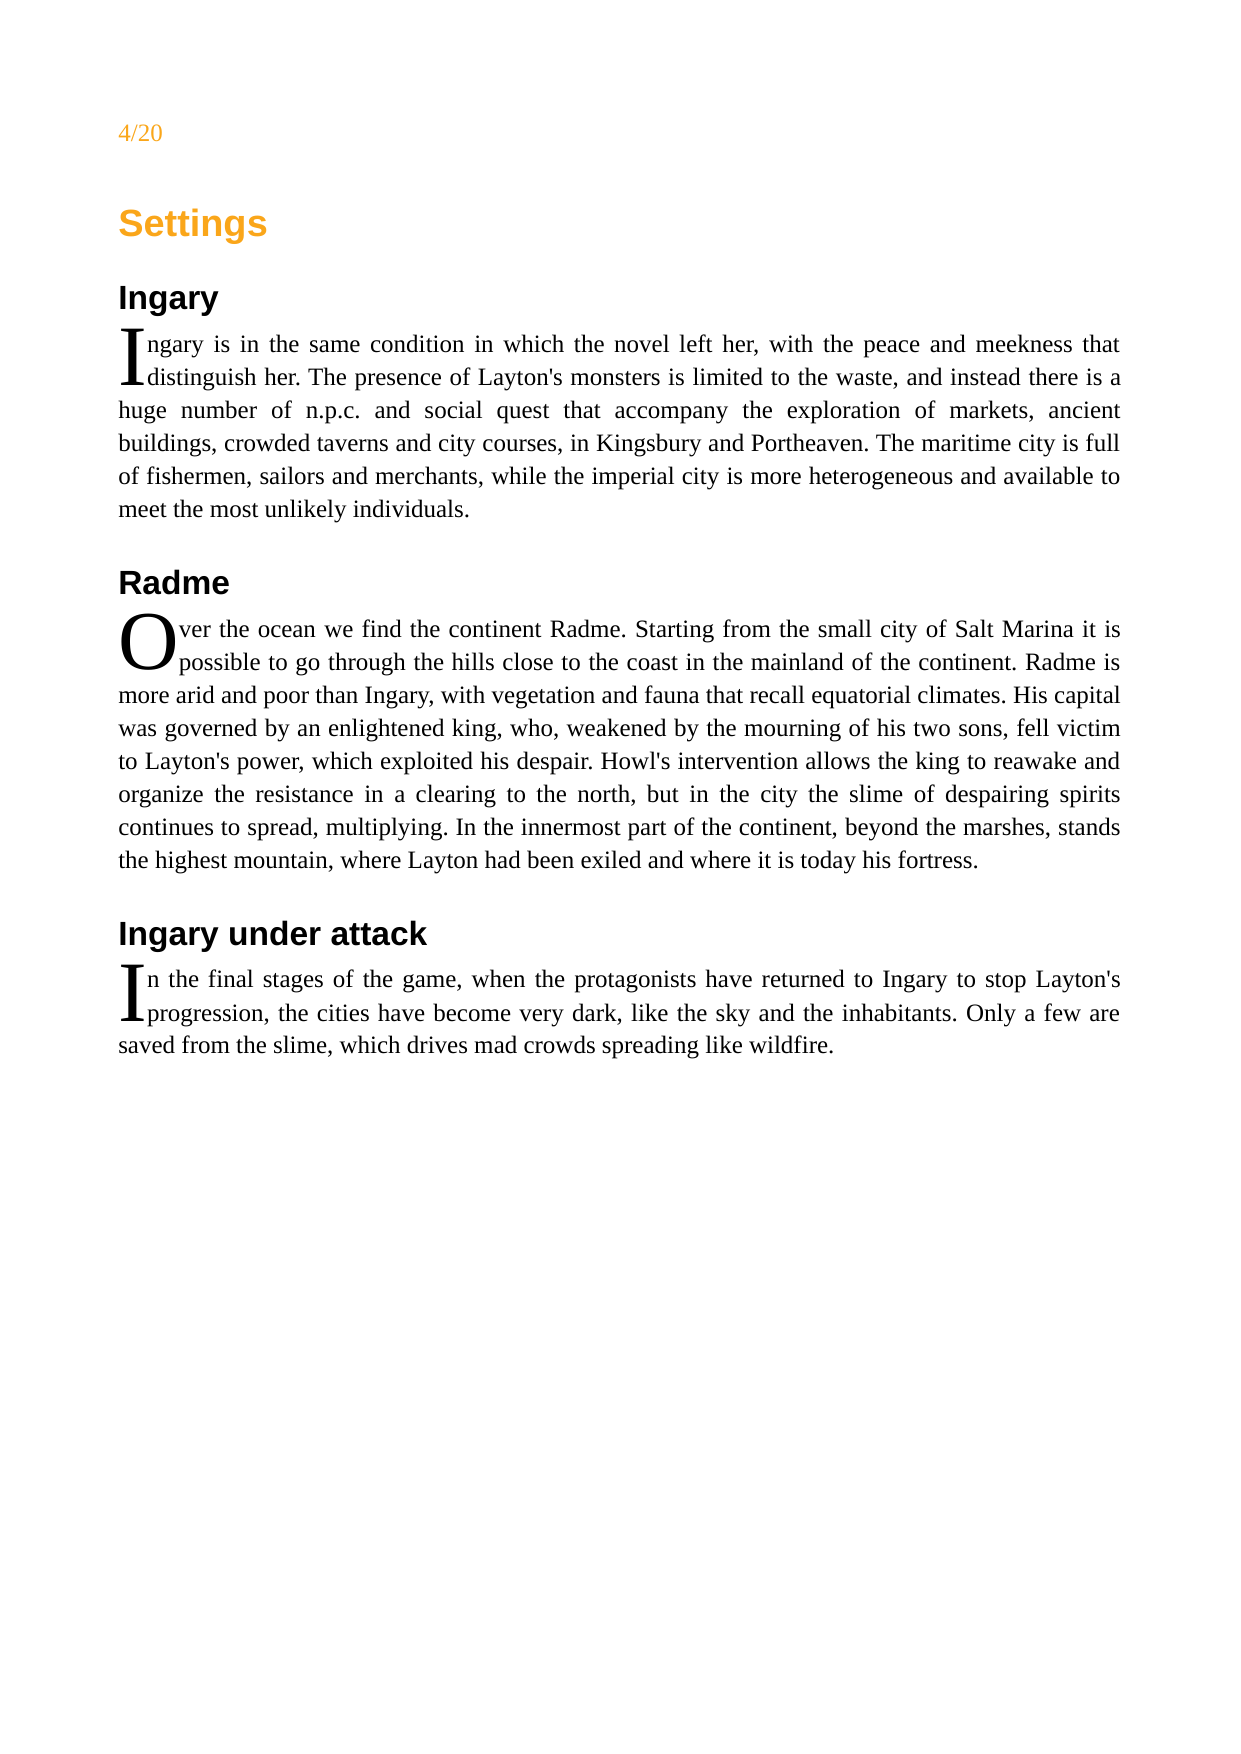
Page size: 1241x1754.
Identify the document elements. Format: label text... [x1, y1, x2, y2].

subtitle Settings [118, 201, 1122, 245]
text Over the ocean we find the continent Radme. Starting from the small city of Salt Marina it is possible to go through the hills close to the coast in the mainland of the continent. Radme is more arid and poor than Ingary, with vegetation and fauna that recall equatorial climates. His capital was governed by an enlightened king, who, weakened by the mourning of his two sons, fell victim to Layton's power, which exploited his despair. Howl's intervention allows the king to reawake and organize the resistance in a clearing to the north, but in the city the slime of despairing spirits continues to spread, multiplying. In the innermost part of the continent, beyond the marshes, stands the highest mountain, where Layton had been exiled and where it is today his fortress. [118, 614, 1122, 874]
text In the final stages of the game, when the protagonists have returned to Ingary to stop Layton's progression, the cities have become very dark, like the sky and the inhabitants. Only a few are saved from the slime, which drives mad crowds spreading like wildfire. [118, 964, 1122, 1059]
subtitle Radme [118, 563, 1122, 601]
subtitle Ingary under attack [118, 913, 1122, 952]
text Ingary is in the same condition in which the novel left her, with the peace and meekness that distinguish her. The presence of Layton's monsters is limited to the waste, and instead there is a huge number of n.p.c. and social quest that accompany the exploration of markets, ancient buildings, crowded taverns and city courses, in Kingsbury and Portheaven. The maritime city is full of fishermen, sailors and merchants, while the imperial city is more heterogeneous and available to meet the most unlikely individuals. [118, 329, 1122, 523]
subtitle Ingary [118, 278, 1122, 317]
